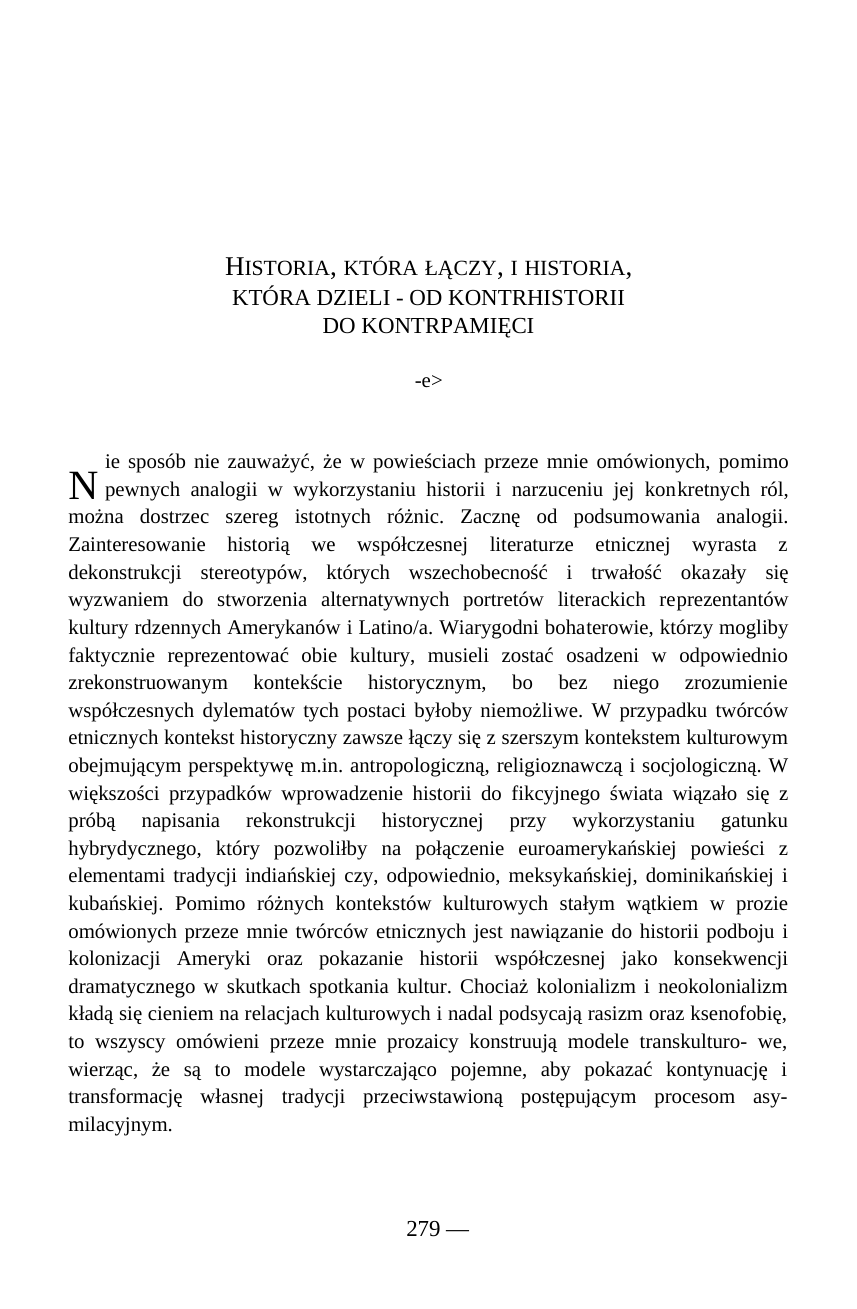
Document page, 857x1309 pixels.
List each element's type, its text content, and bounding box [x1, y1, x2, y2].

text Nie sposób nie zauważyć, że w powieściach przeze mnie omówionych, po­mimo pewnych analogii w wykorzystaniu historii i narzuceniu jej kon­kretnych ról, można dostrzec szereg istotnych różnic. Zacznę od podsumo­wania analogii. Zainteresowanie historią we współczesnej literaturze etnicznej wyrasta z dekonstrukcji stereotypów, których wszechobecność i trwałość oka­zały się wyzwaniem do stworzenia alternatywnych portretów literackich re­prezentantów kultury rdzennych Amerykanów i Latino/a. Wiarygodni boha­terowie, którzy mogliby faktycznie reprezentować obie kultury, musieli zostać osadzeni w odpowiednio zrekonstruowanym kontekście historycznym, bo bez niego zrozumienie współczesnych dylematów tych postaci byłoby niemożli­we. W przypadku twórców etnicznych kontekst historyczny zawsze łączy się z szerszym kontekstem kulturowym obejmującym perspektywę m.in. antropo­logiczną, religioznawczą i socjologiczną. W większości przypadków wprowa­dzenie historii do fikcyjnego świata wiązało się z próbą napisania rekonstrukcji historycznej przy wykorzystaniu gatunku hybrydycznego, który pozwoliłby na połączenie euroamerykańskiej powieści z elementami tradycji indiańskiej czy, odpowiednio, meksykańskiej, dominikańskiej i kubańskiej. Pomimo różnych kontekstów kulturowych stałym wątkiem w prozie omówionych przeze mnie twórców etnicznych jest nawiązanie do historii podboju i kolonizacji Ame­ryki oraz pokazanie historii współczesnej jako konsekwencji dramatycznego w skutkach spotkania kultur. Chociaż kolonializm i neokolonializm kładą się cieniem na relacjach kulturowych i nadal podsycają rasizm oraz ksenofobię, to wszyscy omówieni przeze mnie prozaicy konstruują modele transkulturo- we, wierząc, że są to modele wystarczająco pojemne, aby pokazać kontynuację i transformację własnej tradycji przeciwstawioną postępującym procesom asy- milacyjnym. [68, 449, 789, 1136]
text -e> [68, 367, 789, 392]
text 279 — [406, 1216, 481, 1242]
subtitle Historia, która łączy, i historia, [68, 251, 789, 282]
text DO KONTRPAMIĘCI [68, 312, 789, 339]
text KTÓRA DZIELI - OD KONTRHISTORII [68, 284, 789, 310]
